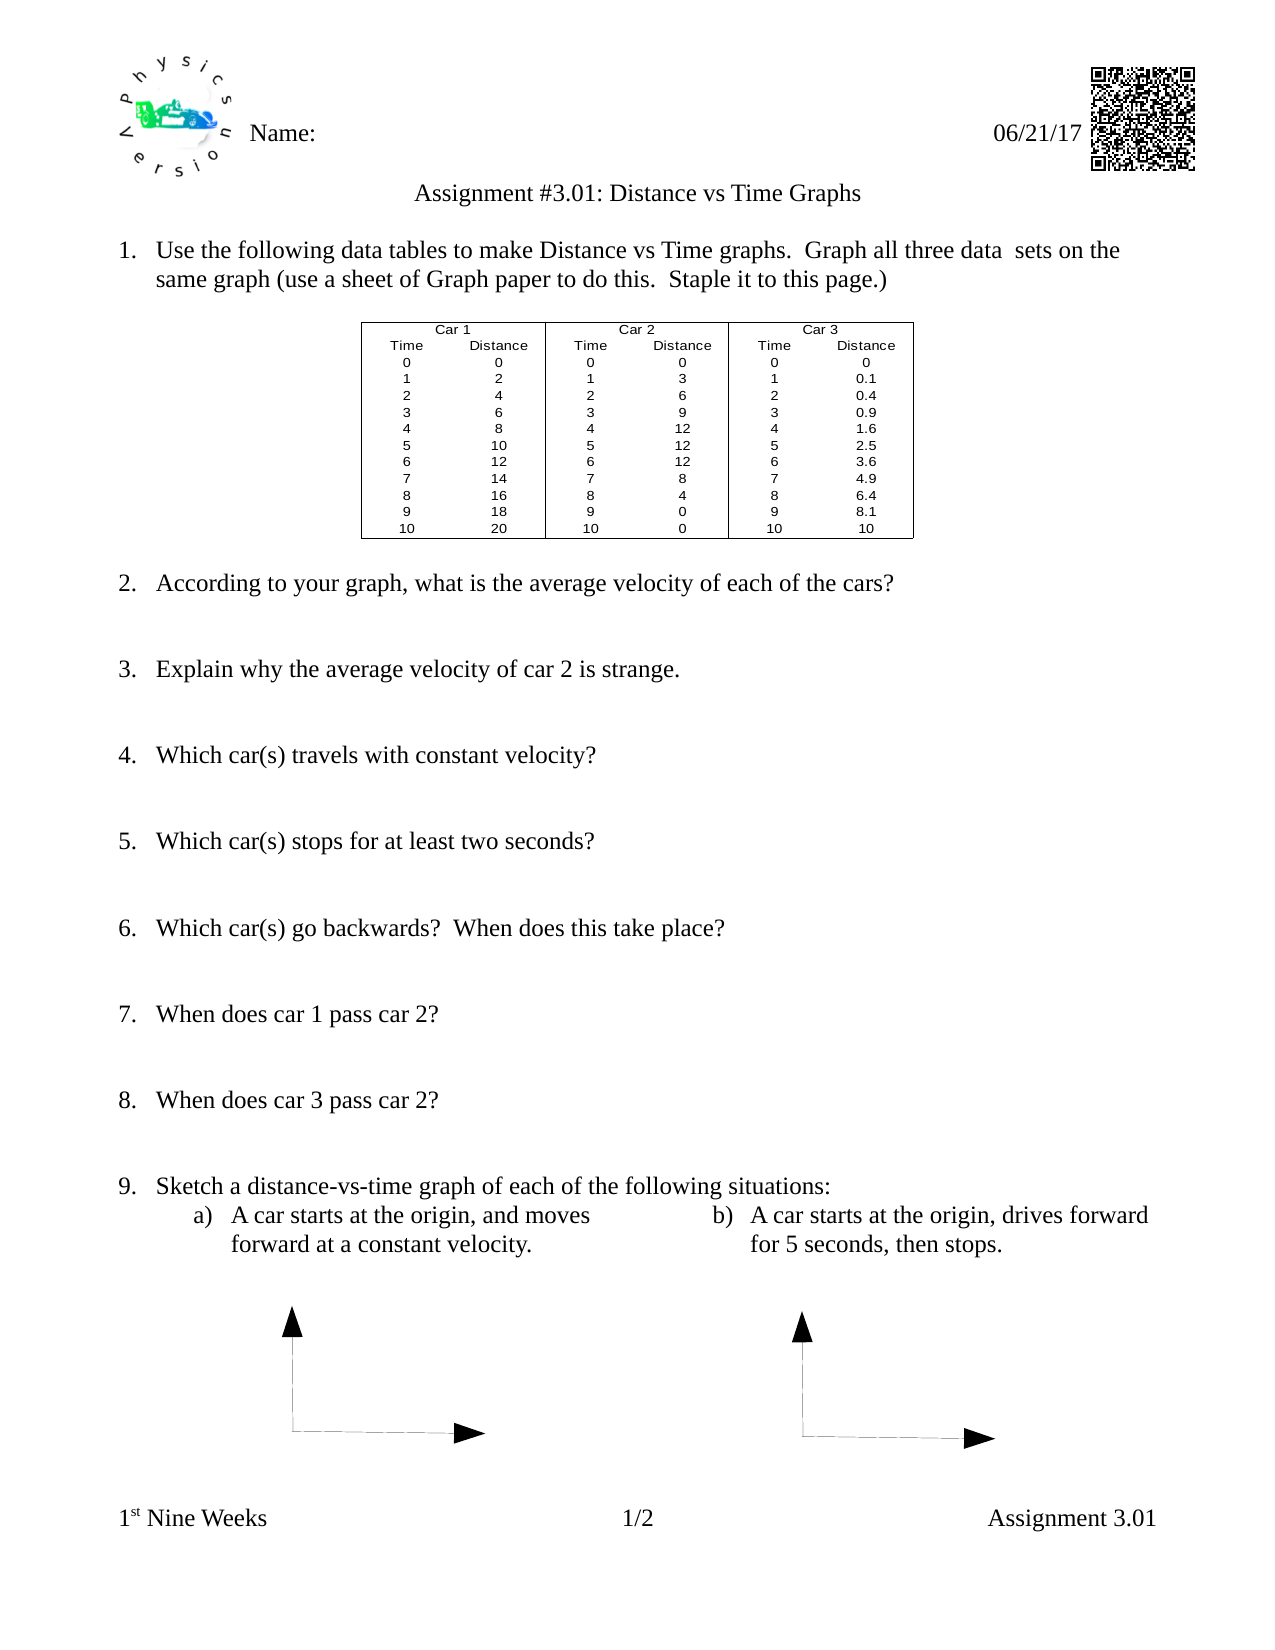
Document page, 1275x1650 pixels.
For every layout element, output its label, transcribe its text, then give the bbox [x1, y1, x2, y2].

list A car starts at the origin, and moves forward at a constant velocity. [193, 1200, 637, 1258]
list When does car 1 pass car 2? [118, 999, 1157, 1028]
picture [1082, 58, 1203, 179]
list Which car(s) go backwards? When does this take place? [118, 913, 1157, 941]
list According to your graph, what is the average velocity of each of the cars? [118, 568, 1157, 596]
text Assignment #3.01: Distance vs Time Graphs [118, 176, 1157, 207]
list Which car(s) stops for at least two seconds? [118, 826, 1157, 855]
list Explain why the average velocity of car 2 is strange. [118, 654, 1157, 683]
list Sketch a distance-vs-time graph of each of the following situations: [118, 1171, 1157, 1200]
list When does car 3 pass car 2? [118, 1085, 1157, 1114]
picture [119, 56, 232, 177]
list Use the following data tables to make Distance vs Time graphs. Graph all three data sets on the same graph (use a sheet of Graph paper to do this. Staple it to this page.) [118, 236, 1157, 293]
list Which car(s) travels with constant velocity? [118, 740, 1157, 769]
list A car starts at the origin, drives forward for 5 seconds, then stops. [712, 1200, 1157, 1258]
